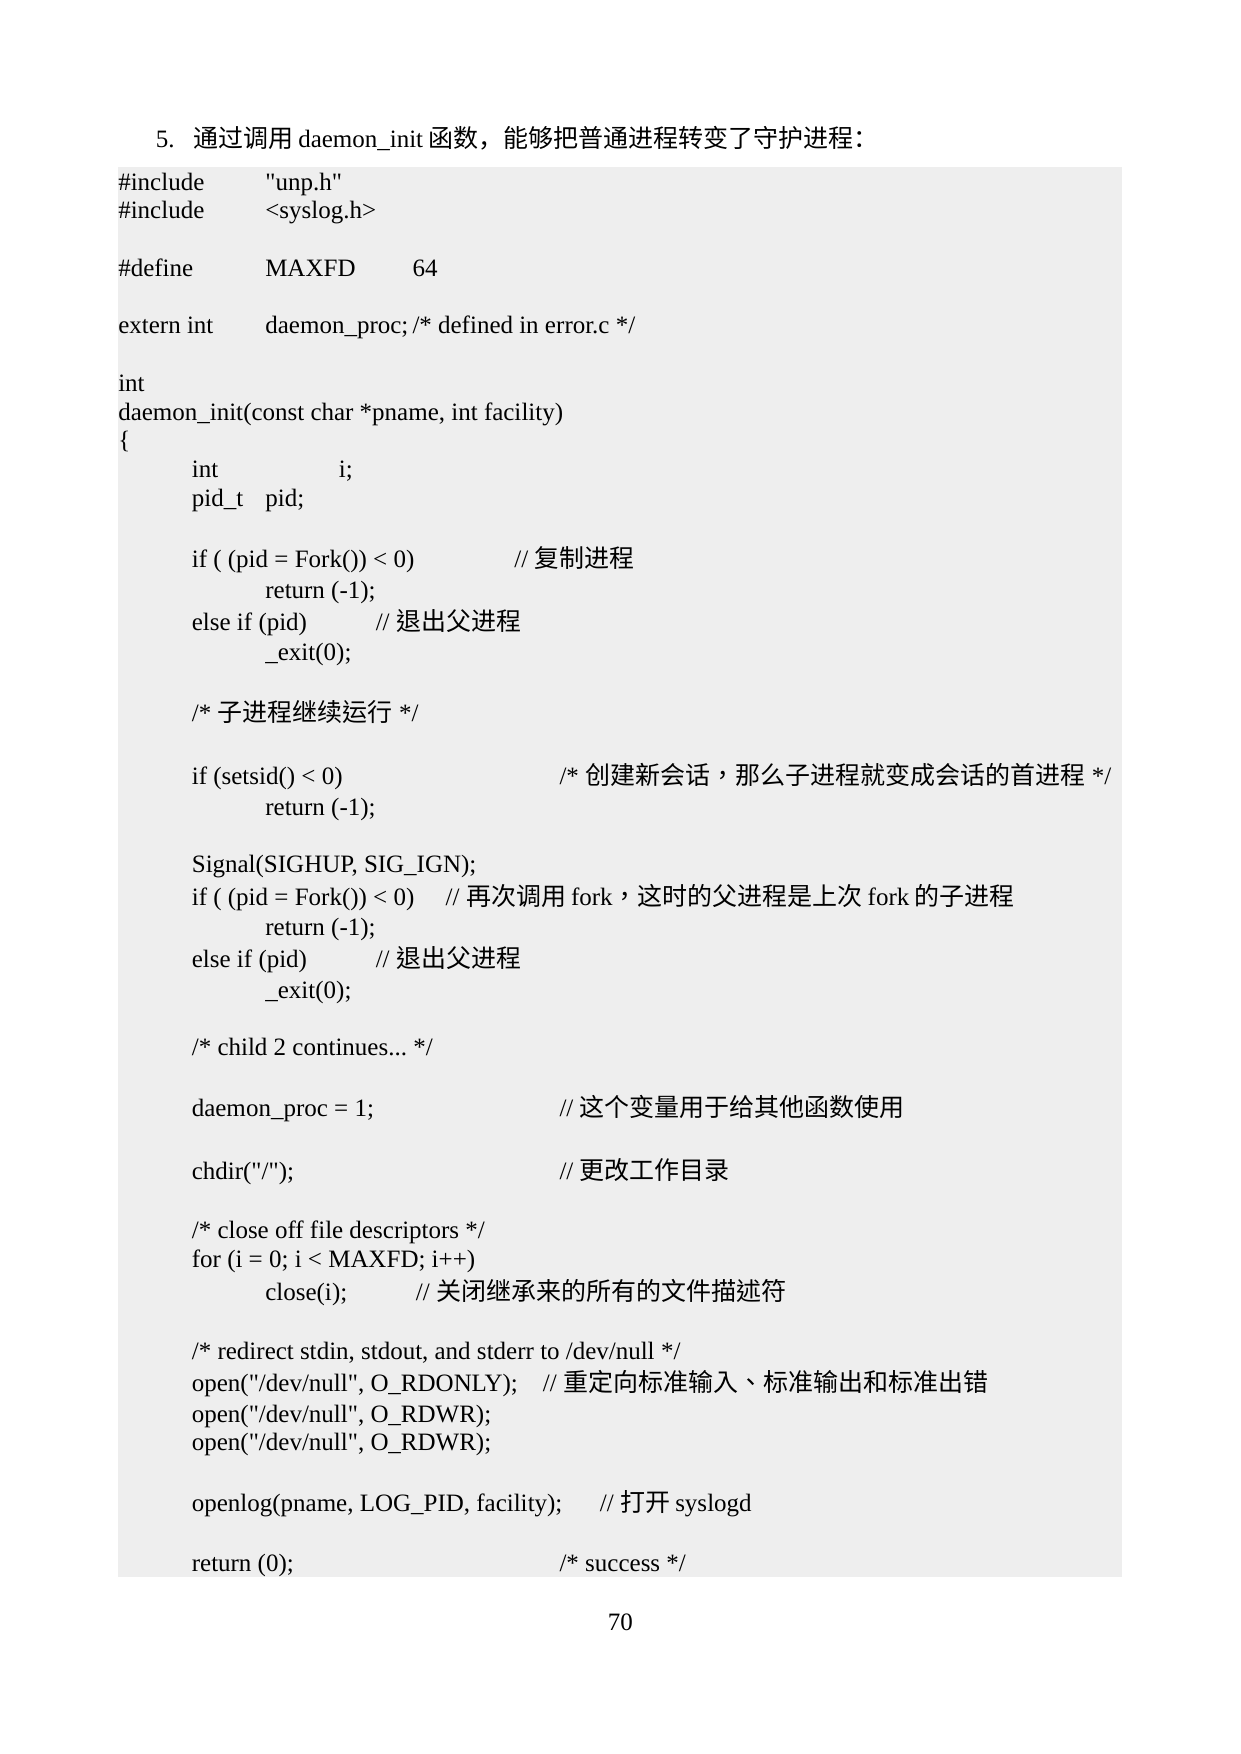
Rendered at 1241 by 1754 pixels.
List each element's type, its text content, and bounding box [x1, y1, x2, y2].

list 通过调用daemon_init函数，能够把普通进程转变了守护进程： [156, 118, 1122, 154]
table_header #include "unp.h" #include <syslog.h> #define MAXFD 64 extern int daemon_proc; /* defined in error.c */ int daemon_init(const char *pname, int facility) { int i; pid_t pid; if ( (pid = Fork()) < 0) // 复制进程 return (-1); else if (pid) // 退出父进程 _exit(0); /* 子进程继续运行 */ if (setsid() < 0) /* 创建新会话，那么子进程就变成会话的首进程 */ return (-1); Signal(SIGHUP, SIG_IGN); if ( (pid = Fork()) < 0) // 再次调用fork，这时的父进程是上次fork的子进程 return (-1); else if (pid) // 退出父进程 _exit(0); /* child 2 continues... */ daemon_proc = 1; // 这个变量用于给其他函数使用 chdir("/"); // 更改工作目录 /* close off file descriptors */ for (i = 0; i < MAXFD; i++) close(i); // 关闭继承来的所有的文件描述符 /* redirect stdin, stdout, and stderr to /dev/null */ open("/dev/null", O_RDONLY); // 重定向标准输入、标准输出和标准出错 open("/dev/null", O_RDWR); open("/dev/null", O_RDWR); openlog(pname, LOG_PID, facility); // 打开syslogd return (0); /* success */ [118, 167, 1122, 1577]
